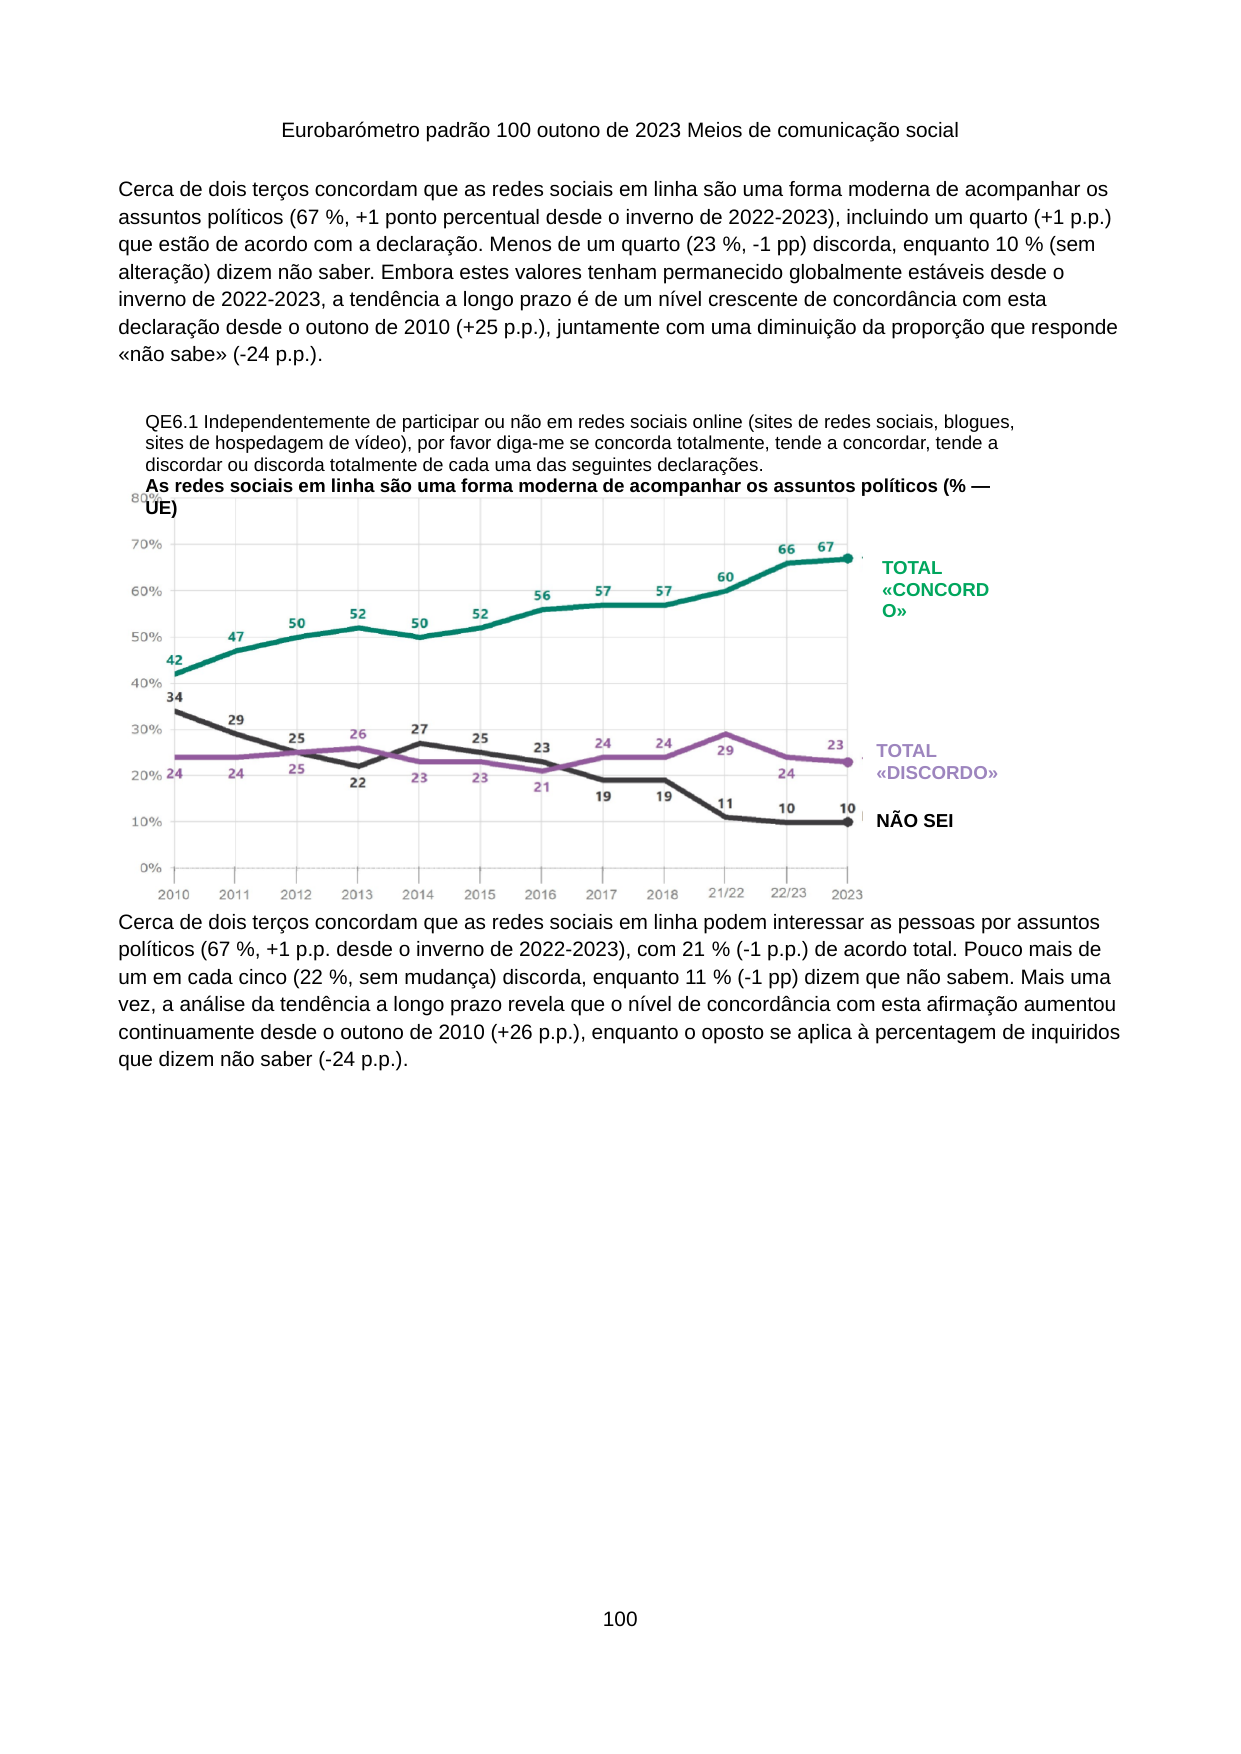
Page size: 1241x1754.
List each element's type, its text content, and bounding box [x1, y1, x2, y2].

text Cerca de dois terços concordam que as redes sociais em linha podem interessar as pessoas por assuntos políticos (67 %, +1 p.p. desde o inverno de 2022-2023), com 21 % (-1 p.p.) de acordo total. Pouco mais de um em cada cinco (22 %, sem mudança) discorda, enquanto 11 % (-1 pp) dizem que não sabem. Mais uma vez, a análise da tendência a longo prazo revela que o nível de concordância com esta afirmação aumentou continuamente desde o outono de 2010 (+26 p.p.), enquanto o oposto se aplica à percentagem de inquiridos que dizem não saber (-24 p.p.). [118, 384, 1122, 1071]
picture [118, 477, 863, 906]
text Cerca de dois terços concordam que as redes sociais em linha são uma forma moderna de acompanhar os assuntos políticos (67 %, +1 ponto percentual desde o inverno de 2022-2023), incluindo um quarto (+1 p.p.) que estão de acordo com a declaração. Menos de um quarto (23 %, -1 pp) discorda, enquanto 10 % (sem alteração) dizem não saber. Embora estes valores tenham permanecido globalmente estáveis desde o inverno de 2022-2023, a tendência a longo prazo é de um nível crescente de concordância com esta declaração desde o outono de 2010 (+25 p.p.), juntamente com uma diminuição da proporção que responde «não sabe» (-24 p.p.). [118, 177, 1122, 366]
